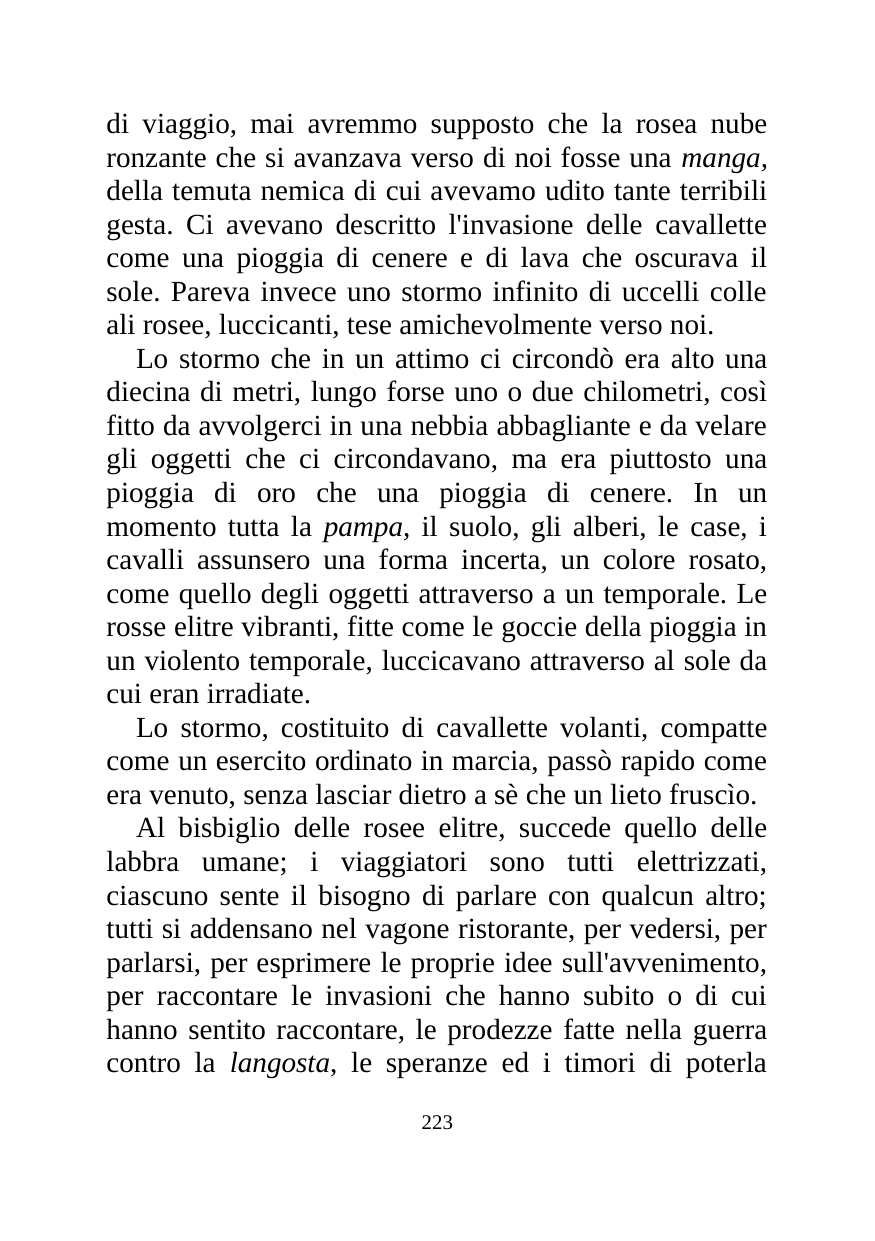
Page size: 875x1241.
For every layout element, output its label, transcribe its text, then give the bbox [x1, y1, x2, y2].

text Lo stormo che in un attimo ci circondò era alto una diecina di metri, lungo forse uno o due chilometri, così fitto da avvolgerci in una nebbia abbagliante e da velare gli oggetti che ci circondavano, ma era piuttosto una pioggia di oro che una pioggia di cenere. In un momento tutta la pampa, il suolo, gli alberi, le case, i cavalli assunsero una forma incerta, un colore rosato, come quello degli oggetti attraverso a un temporale. Le rosse elitre vibranti, fitte come le goccie della pioggia in un violento temporale, luccicavano attraverso al sole da cui eran irradiate. [106, 341, 768, 710]
text Lo stormo, costituito di cavallette volanti, compatte come un esercito ordinato in marcia, passò rapido come era venuto, senza lasciar dietro a sè che un lieto fruscìo. [106, 710, 768, 811]
text Al bisbiglio delle rosee elitre, succede quello delle labbra umane; i viaggiatori sono tutti elettrizzati, ciascuno sente il bisogno di parlare con qualcun altro; tutti si addensano nel vagone ristorante, per vedersi, per parlarsi, per esprimere le proprie idee sull'avvenimento, per raccontare le invasioni che hanno subito o di cui hanno sentito raccontare, le prodezze fatte nella guerra contro la langosta, le speranze ed i timori di poterla [106, 811, 768, 1079]
text di viaggio, mai avremmo supposto che la rosea nube ronzante che si avanzava verso di noi fosse una manga, della temuta nemica di cui avevamo udito tante terribili gesta. Ci avevano descritto l'invasione delle cavallette come una pioggia di cenere e di lava che oscurava il sole. Pareva invece uno stormo infinito di uccelli colle ali rosee, luccicanti, tese amichevolmente verso noi. [106, 106, 768, 341]
